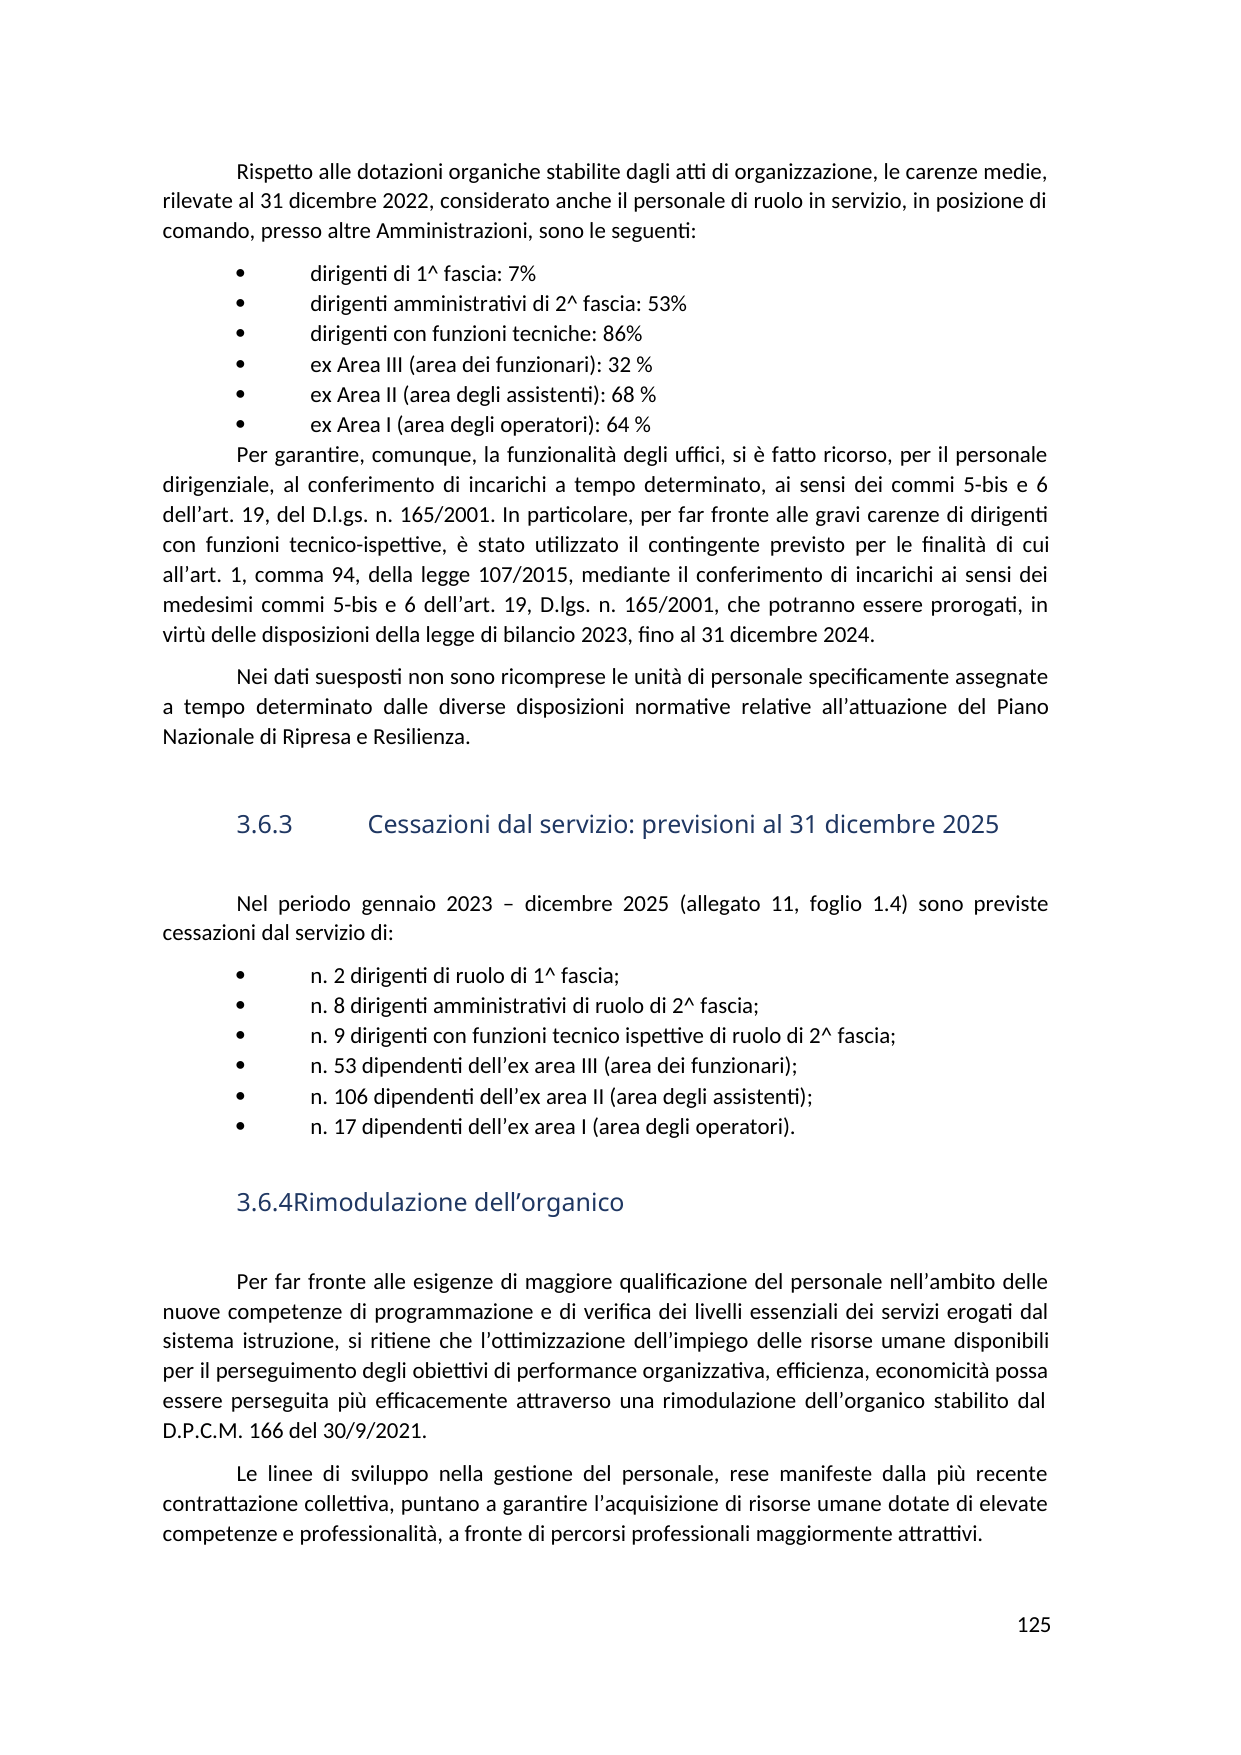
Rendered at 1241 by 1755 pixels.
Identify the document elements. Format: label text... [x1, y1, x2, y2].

list Cessazioni dal servizio: previsioni al 31 dicembre 2025 [236, 807, 1136, 841]
list n. 53 dipendenti dell’ex area III (area dei funzionari); [236, 1052, 1136, 1080]
text Nel periodo gennaio 2023 – dicembre 2025 (allegato 11, foglio 1.4) sono previste cessazioni dal servizio di: [162, 889, 1049, 946]
list ex Area I (area degli operatori): 64 % [236, 410, 1136, 438]
list n. 2 dirigenti di ruolo di 1^ fascia; [236, 961, 1136, 989]
text Rispetto alle dotazioni organiche stabilite dagli atti di organizzazione, le carenze medie, rilevate al 31 dicembre 2022, considerato anche il personale di ruolo in servizio, in posizione di comando, presso altre Amministrazioni, sono le seguenti: [162, 157, 1049, 244]
text Nei dati suesposti non sono ricomprese le unità di personale specificamente assegnate a tempo determinato dalle diverse disposizioni normative relative all’attuazione del Piano Nazionale di Ripresa e Resilienza. [162, 662, 1049, 750]
list n. 17 dipendenti dell’ex area I (area degli operatori). [236, 1112, 1136, 1140]
text Per garantire, comunque, la funzionalità degli uffici, si è fatto ricorso, per il personale dirigenziale, al conferimento di incarichi a tempo determinato, ai sensi dei commi 5-bis e 6 dell’art. 19, del D.l.gs. n. 165/2001. In particolare, per far fronte alle gravi carenze di dirigenti con funzioni tecnico-ispettive, è stato utilizzato il contingente previsto per le finalità di cui all’art. 1, comma 94, della legge 107/2015, mediante il conferimento di incarichi ai sensi dei medesimi commi 5-bis e 6 dell’art. 19, D.lgs. n. 165/2001, che potranno essere prorogati, in virtù delle disposizioni della legge di bilancio 2023, fino al 31 dicembre 2024. [162, 441, 1049, 648]
list ex Area II (area degli assistenti): 68 % [236, 380, 1136, 408]
list n. 106 dipendenti dell’ex area II (area degli assistenti); [236, 1082, 1136, 1110]
list n. 8 dirigenti amministrativi di ruolo di 2^ fascia; [236, 991, 1136, 1019]
list Rimodulazione dell’organico [236, 1185, 1136, 1219]
list n. 9 dirigenti con funzioni tecnico ispettive di ruolo di 2^ fascia; [236, 1021, 1136, 1049]
list dirigenti di 1^ fascia: 7% [236, 259, 1136, 287]
text Le linee di sviluppo nella gestione del personale, rese manifeste dalla più recente contrattazione collettiva, puntano a garantire l’acquisizione di risorse umane dotate di elevate competenze e professionalità, a fronte di percorsi professionali maggiormente attrattivi. [162, 1459, 1049, 1547]
list ex Area III (area dei funzionari): 32 % [236, 350, 1136, 378]
list dirigenti con funzioni tecniche: 86% [236, 319, 1136, 347]
text Per far fronte alle esigenze di maggiore qualificazione del personale nell’ambito delle nuove competenze di programmazione e di verifica dei livelli essenziali dei servizi erogati dal sistema istruzione, si ritiene che l’ottimizzazione dell’impiego delle risorse umane disponibili per il perseguimento degli obiettivi di performance organizzativa, efficienza, economicità possa essere perseguita più efficacemente attraverso una rimodulazione dell’organico stabilito dal [162, 1267, 1050, 1414]
list dirigenti amministrativi di 2^ fascia: 53% [236, 289, 1136, 317]
text D.P.C.M. 166 del 30/9/2021. [162, 1416, 1136, 1444]
